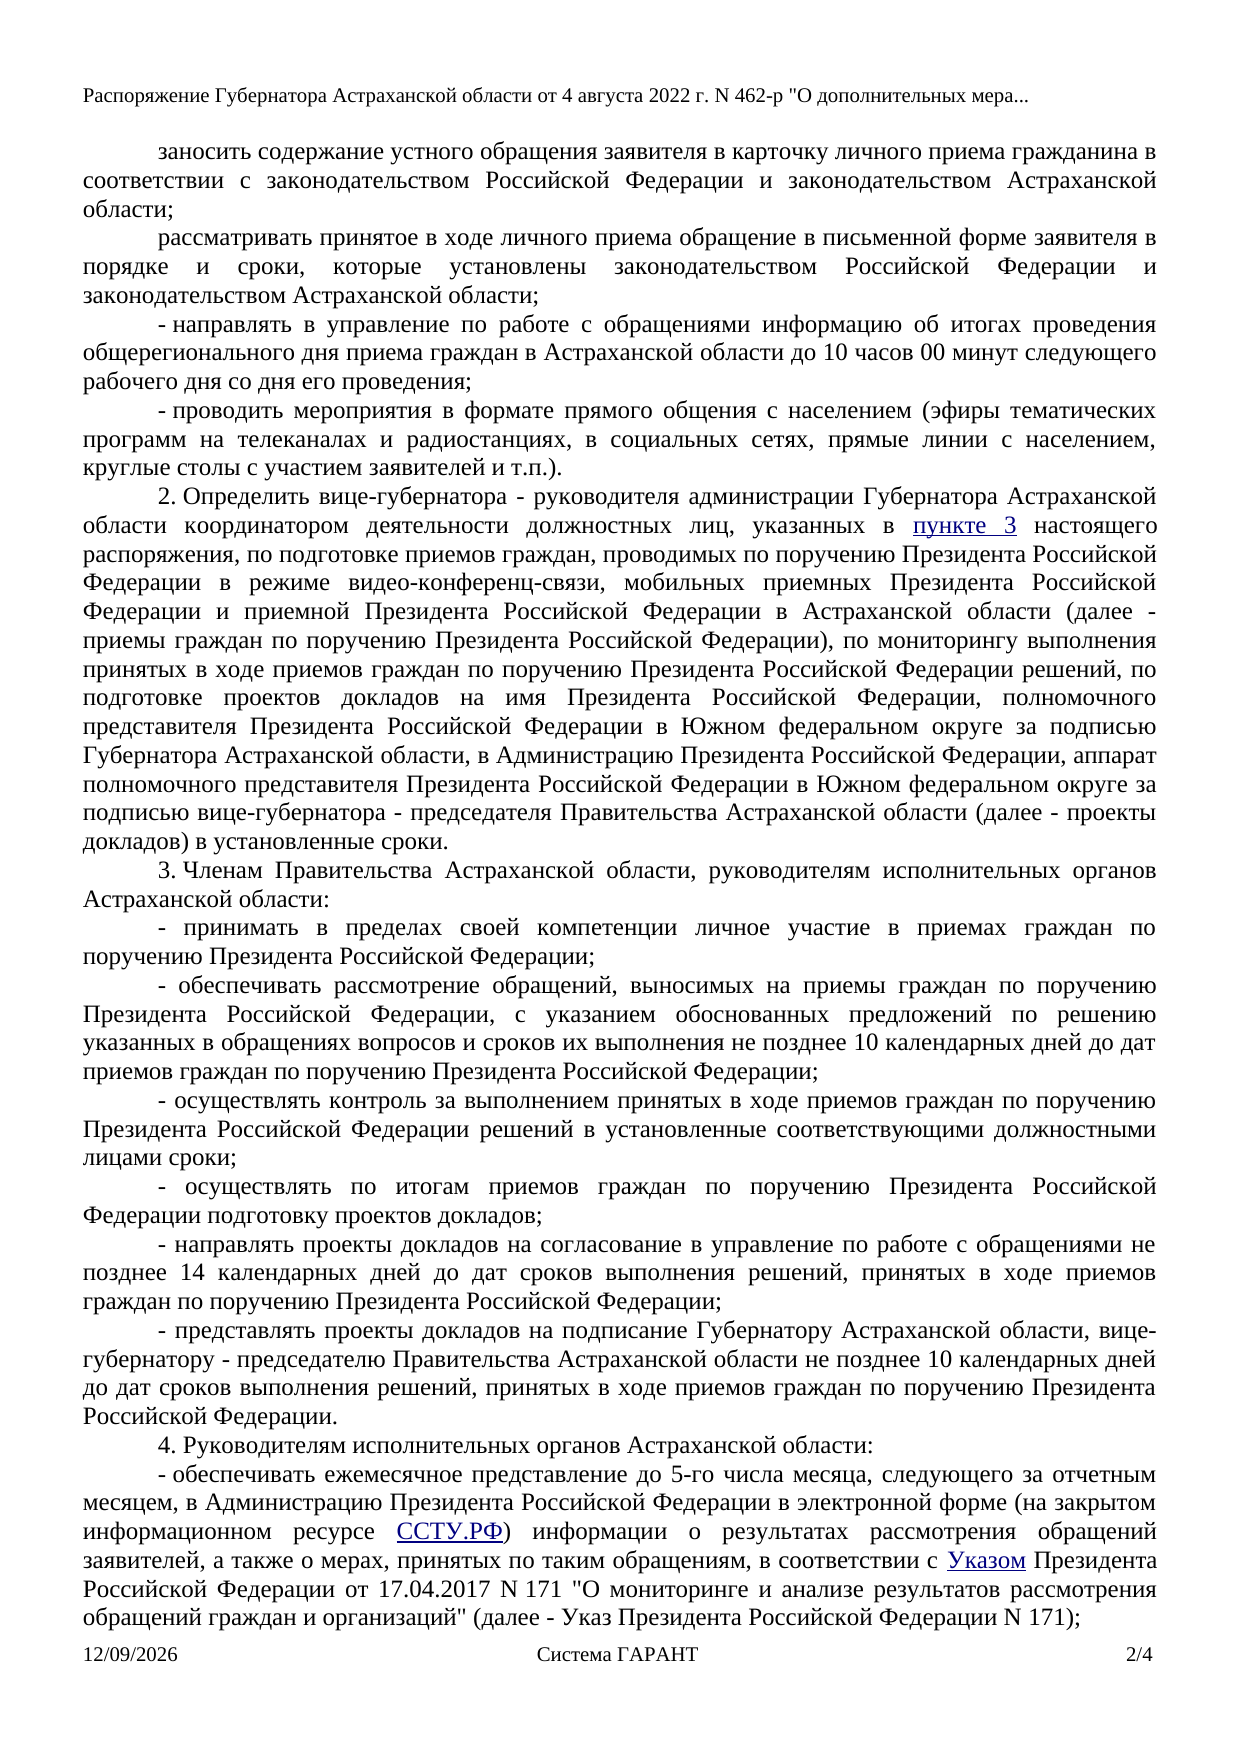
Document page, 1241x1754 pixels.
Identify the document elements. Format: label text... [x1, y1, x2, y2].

text - представлять проекты докладов на подписание Губернатору Астраханской области, вице-губернатору - председателю Правительства Астраханской области не позднее 10 календарных дней до дат сроков выполнения решений, принятых в ходе приемов граждан по поручению Президента Российской Федерации. [83, 1315, 1157, 1430]
text 2. Определить вице-губернатора - руководителя администрации Губернатора Астраханской области координатором деятельности должностных лиц, указанных в пункте 3 настоящего распоряжения, по подготовке приемов граждан, проводимых по поручению Президента Российской Федерации в режиме видео-конференц-связи, мобильных приемных Президента Российской Федерации и приемной Президента Российской Федерации в Астраханской области (далее - приемы граждан по поручению Президента Российской Федерации), по мониторингу выполнения принятых в ходе приемов граждан по поручению Президента Российской Федерации решений, по подготовке проектов докладов на имя Президента Российской Федерации, полномочного представителя Президента Российской Федерации в Южном федеральном округе за подписью Губернатора Астраханской области, в Администрацию Президента Российской Федерации, аппарат полномочного представителя Президента Российской Федерации в Южном федеральном округе за подписью вице-губернатора - председателя Правительства Астраханской области (далее - проекты докладов) в установленные сроки. [83, 481, 1157, 855]
text - принимать в пределах своей компетенции личное участие в приемах граждан по поручению Президента Российской Федерации; [83, 912, 1157, 970]
text - направлять в управление по работе с обращениями информацию об итогах проведения общерегионального дня приема граждан в Астраханской области до 10 часов 00 минут следующего рабочего дня со дня его проведения; [83, 309, 1157, 395]
text - обеспечивать рассмотрение обращений, выносимых на приемы граждан по поручению Президента Российской Федерации, с указанием обоснованных предложений по решению указанных в обращениях вопросов и сроков их выполнения не позднее 10 календарных дней до дат приемов граждан по поручению Президента Российской Федерации; [83, 970, 1157, 1085]
text 4. Руководителям исполнительных органов Астраханской области: [83, 1430, 1157, 1459]
text заносить содержание устного обращения заявителя в карточку личного приема гражданина в соответствии с законодательством Российской Федерации и законодательством Астраханской области; [83, 136, 1157, 222]
text 3. Членам Правительства Астраханской области, руководителям исполнительных органов Астраханской области: [83, 855, 1157, 912]
text рассматривать принятое в ходе личного приема обращение в письменной форме заявителя в порядке и сроки, которые установлены законодательством Российской Федерации и законодательством Астраханской области; [83, 222, 1157, 309]
text - осуществлять контроль за выполнением принятых в ходе приемов граждан по поручению Президента Российской Федерации решений в установленные соответствующими должностными лицами сроки; [83, 1085, 1157, 1171]
text - осуществлять по итогам приемов граждан по поручению Президента Российской Федерации подготовку проектов докладов; [83, 1171, 1157, 1229]
text - обеспечивать ежемесячное представление до 5-го числа месяца, следующего за отчетным месяцем, в Администрацию Президента Российской Федерации в электронной форме (на закрытом информационном ресурсе ССТУ.РФ) информации о результатах рассмотрения обращений заявителей, а также о мерах, принятых по таким обращениям, в соответствии с Указом Президента Российской Федерации от 17.04.2017 N 171 "О мониторинге и анализе результатов рассмотрения обращений граждан и организаций" (далее - Указ Президента Российской Федерации N 171); [83, 1459, 1157, 1631]
text - проводить мероприятия в формате прямого общения с населением (эфиры тематических программ на телеканалах и радиостанциях, в социальных сетях, прямые линии с населением, круглые столы с участием заявителей и т.п.). [83, 395, 1157, 481]
text - направлять проекты докладов на согласование в управление по работе с обращениями не позднее 14 календарных дней до дат сроков выполнения решений, принятых в ходе приемов граждан по поручению Президента Российской Федерации; [83, 1229, 1157, 1315]
